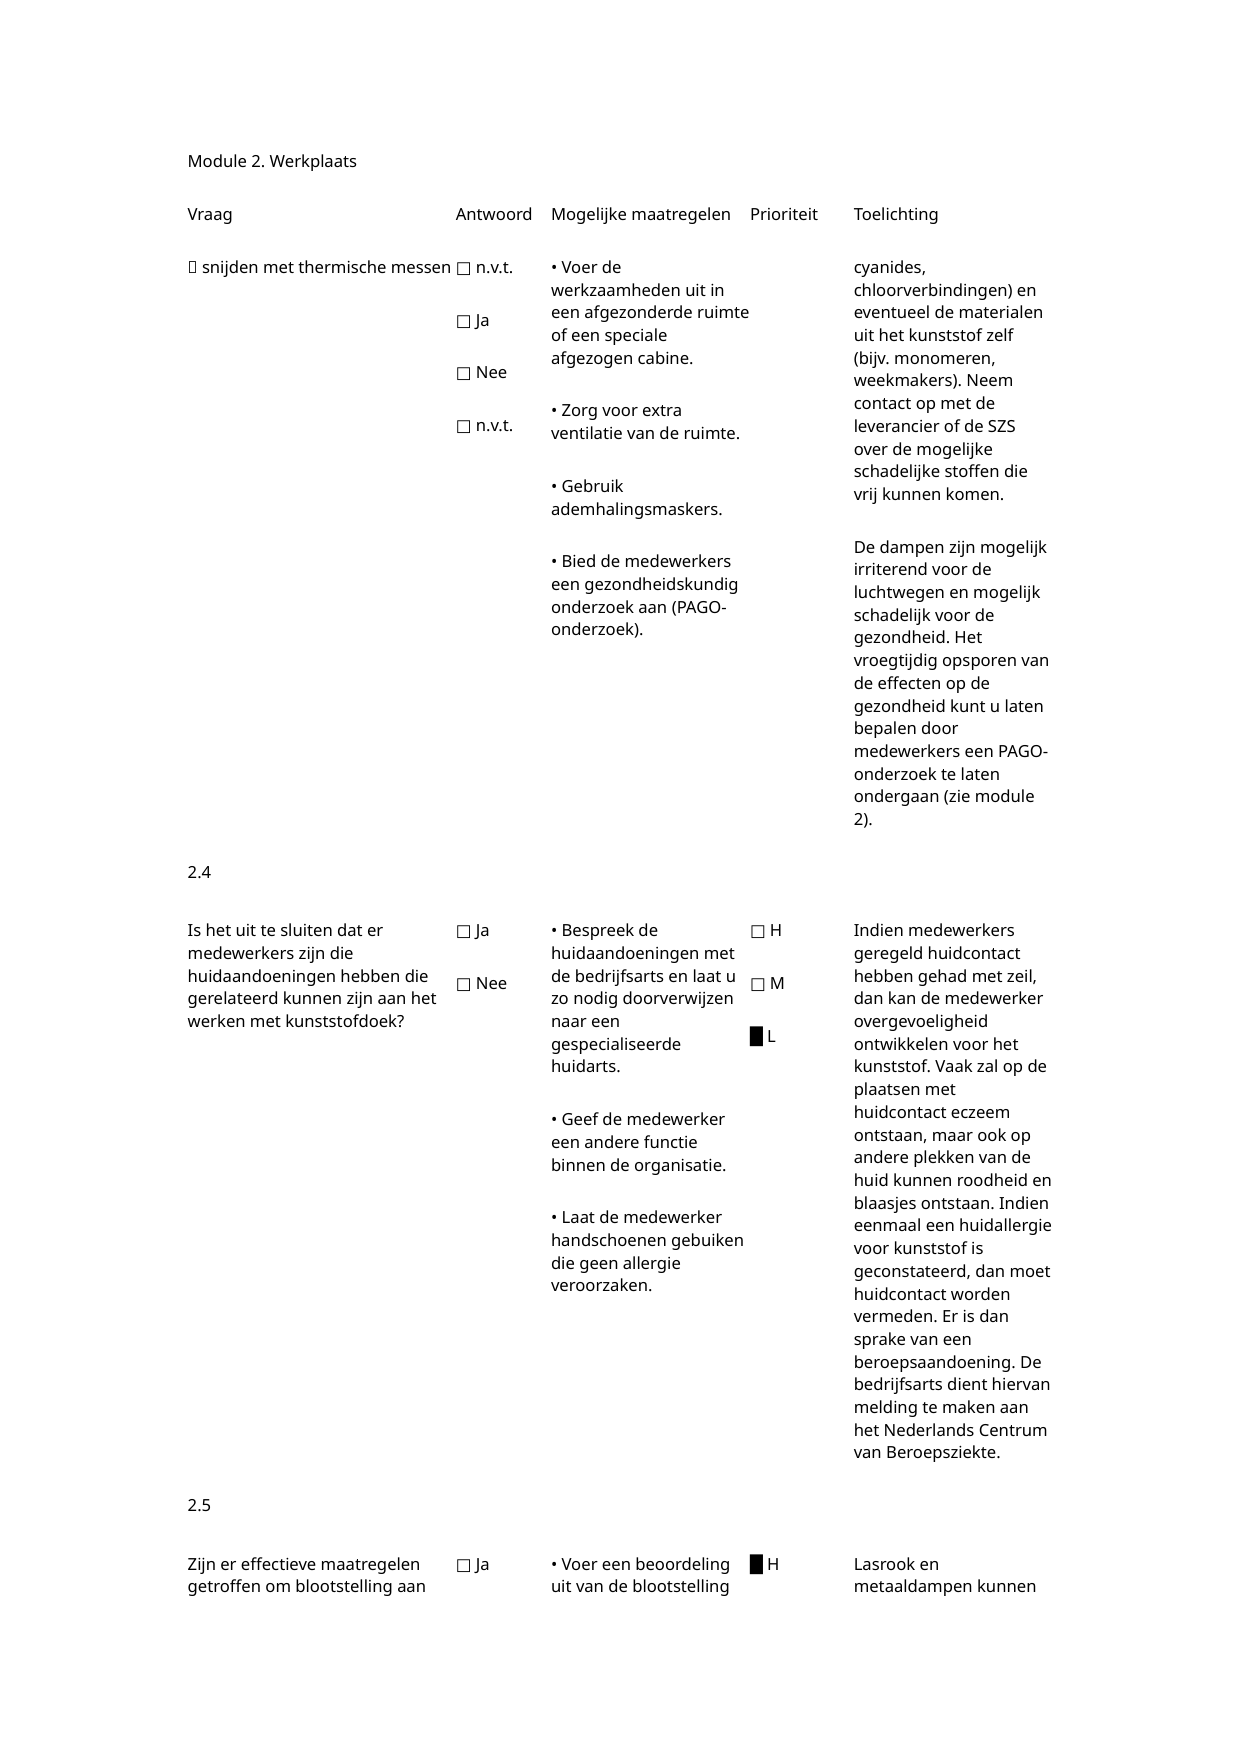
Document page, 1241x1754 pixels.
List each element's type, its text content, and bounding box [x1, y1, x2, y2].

table_cell [456, 860, 551, 919]
table_cell 2.5 [188, 1494, 456, 1552]
table_cell [750, 255, 853, 860]
table_cell [551, 860, 750, 919]
table_cell • Bespreek de huidaandoeningen met de bedrijfsarts en laat u zo nodig doorverwijzen naar een gespecialiseerde huidarts. • Geef de medewerker een andere functie binnen de organisatie. • Laat de medewerker handschoenen gebuiken die geen allergie veroorzaken. [551, 919, 750, 1494]
table_cell █ H [750, 1552, 853, 1598]
table_cell [456, 1494, 551, 1552]
table_cell □ Ja [456, 1552, 551, 1598]
table_cell Indien medewerkers geregeld huidcontact hebben gehad met zeil, dan kan de medewerker overgevoeligheid ontwikkelen voor het kunststof. Vaak zal op de plaatsen met huidcontact eczeem ontstaan, maar ook op andere plekken van de huid kunnen roodheid en blaasjes ontstaan. Indien eenmaal een huidallergie voor kunststof is geconstateerd, dan moet huidcontact worden vermeden. Er is dan sprake van een beroepsaandoening. De bedrijfsarts dient hiervan melding te maken aan het Nederlands Centrum van Beroepsziekte. [854, 919, 1053, 1494]
table_cell Is het uit te sluiten dat er medewerkers zijn die huidaandoeningen hebben die gerelateerd kunnen zijn aan het werken met kunststofdoek? [188, 919, 456, 1494]
table_cell [750, 860, 853, 919]
table_cell □ n.v.t. □ Ja □ Nee □ n.v.t. [456, 255, 551, 860]
table_cell Antwoord [456, 203, 551, 255]
table_cell [750, 1494, 853, 1552]
table_cell • Voer een beoordeling uit van de blootstelling [551, 1552, 750, 1598]
table_cell Zijn er effectieve maatregelen getroffen om blootstelling aan [188, 1552, 456, 1598]
table_cell □ H □ M █ L [750, 919, 853, 1494]
table_cell  snijden met thermische messen [188, 255, 456, 860]
table_cell Toelichting [854, 203, 1053, 255]
table_cell Prioriteit [750, 203, 853, 255]
table_header Module 2. Werkplaats [188, 150, 1053, 203]
table_cell Vraag [188, 203, 456, 255]
table_cell 2.4 [188, 860, 456, 919]
table_cell Mogelijke maatregelen [551, 203, 750, 255]
table_cell [854, 1494, 1053, 1552]
table_cell Lasrook en metaaldampen kunnen [854, 1552, 1053, 1598]
table_cell □ Ja □ Nee [456, 919, 551, 1494]
table_cell [551, 1494, 750, 1552]
table_cell cyanides, chloorverbindingen) en eventueel de materialen uit het kunststof zelf (bijv. monomeren, weekmakers). Neem contact op met de leverancier of de SZS over de mogelijke schadelijke stoffen die vrij kunnen komen. De dampen zijn mogelijk irriterend voor de luchtwegen en mogelijk schadelijk voor de gezondheid. Het vroegtijdig opsporen van de effecten op de gezondheid kunt u laten bepalen door medewerkers een PAGO-onderzoek te laten ondergaan (zie module 2). [854, 255, 1053, 860]
table_cell • Voer de werkzaamheden uit in een afgezonderde ruimte of een speciale afgezogen cabine. • Zorg voor extra ventilatie van de ruimte. • Gebruik ademhalingsmaskers. • Bied de medewerkers een gezondheidskundig onderzoek aan (PAGO-onderzoek). [551, 255, 750, 860]
table_cell [854, 860, 1053, 919]
